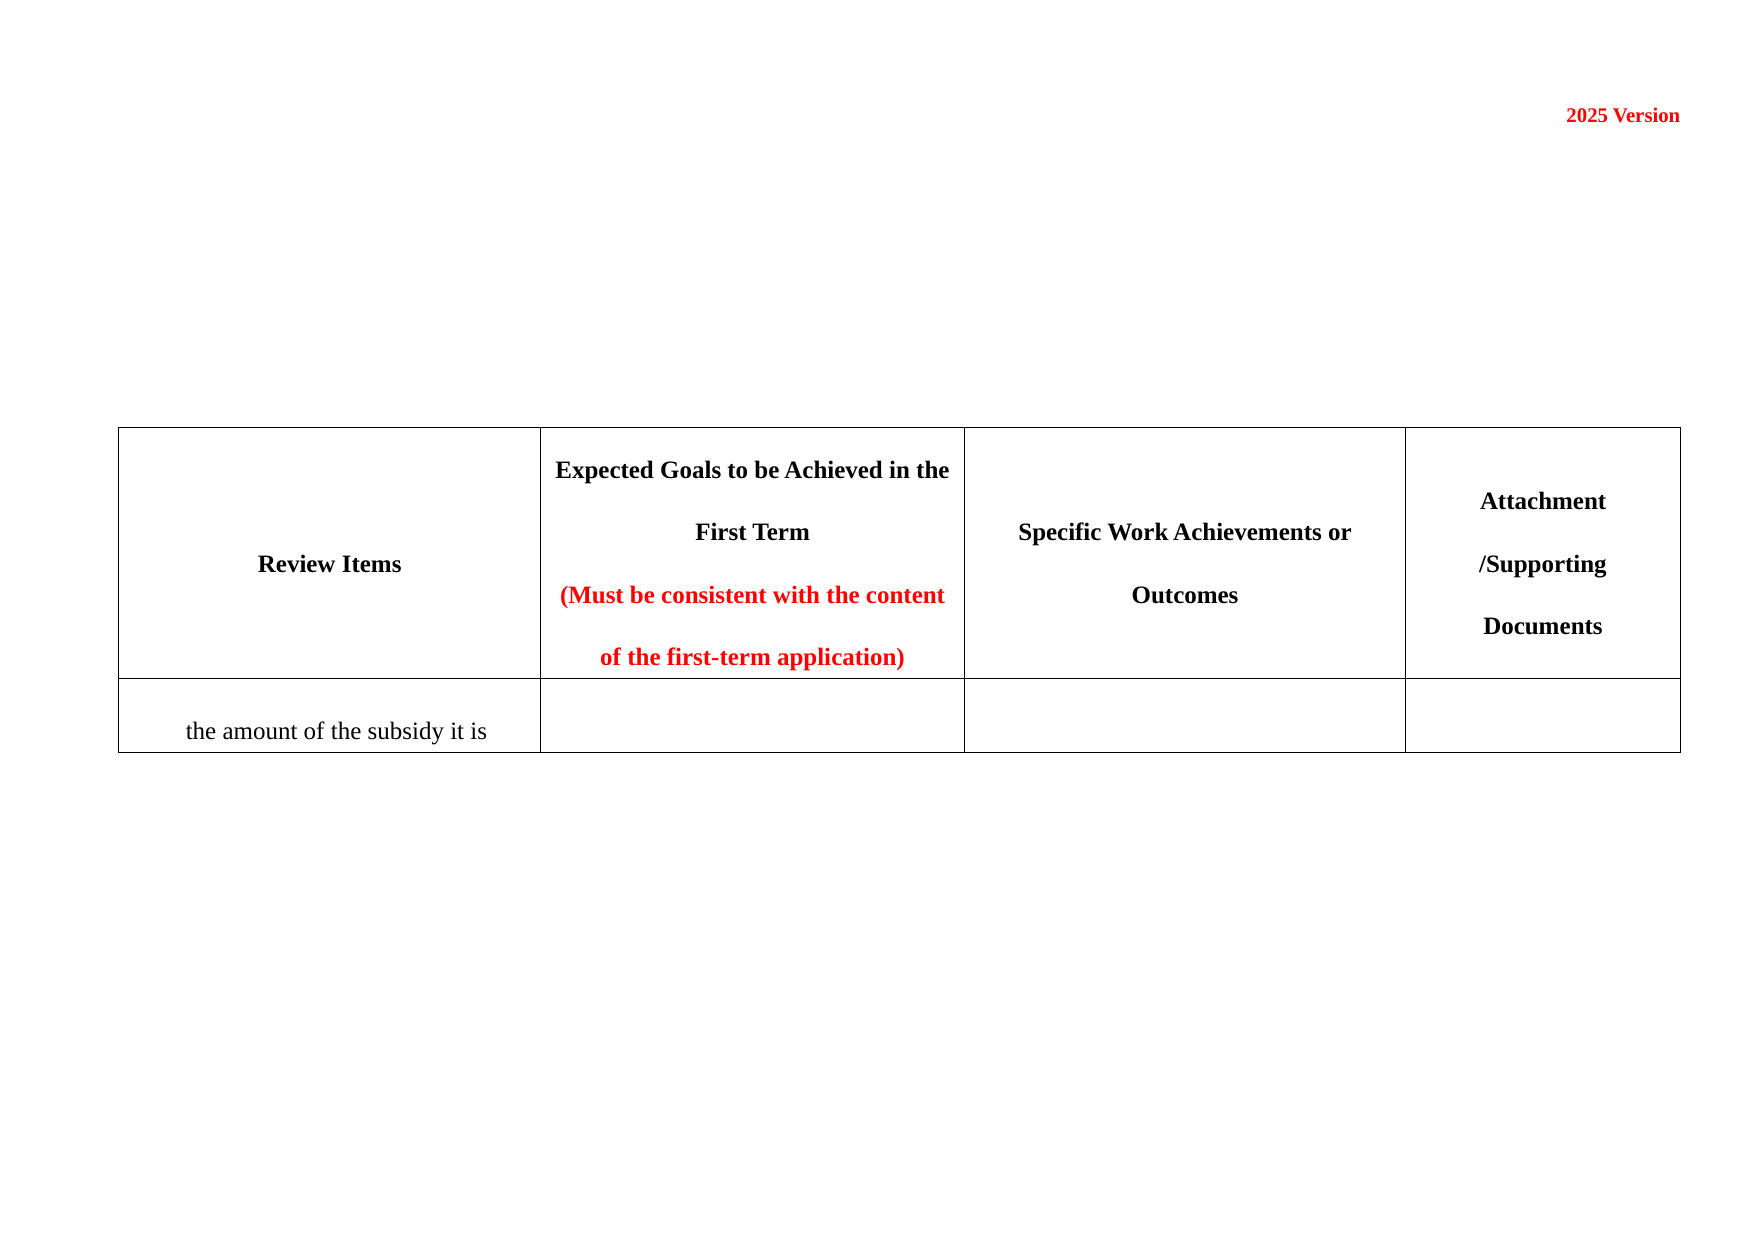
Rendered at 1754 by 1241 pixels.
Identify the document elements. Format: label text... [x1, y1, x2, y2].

table_header Specific Work Achievements or Outcomes [965, 428, 1405, 678]
table_cell the amount of the subsidy it is [119, 679, 540, 752]
table_header Expected Goals to be Achieved in the First Term (Must be consistent with the content of the first-term application) [541, 428, 964, 678]
table_header Review Items [119, 428, 540, 678]
table_cell [1406, 679, 1680, 752]
table_cell [541, 679, 964, 752]
table_header Attachment /Supporting Documents [1406, 428, 1680, 678]
table_cell [965, 679, 1405, 752]
